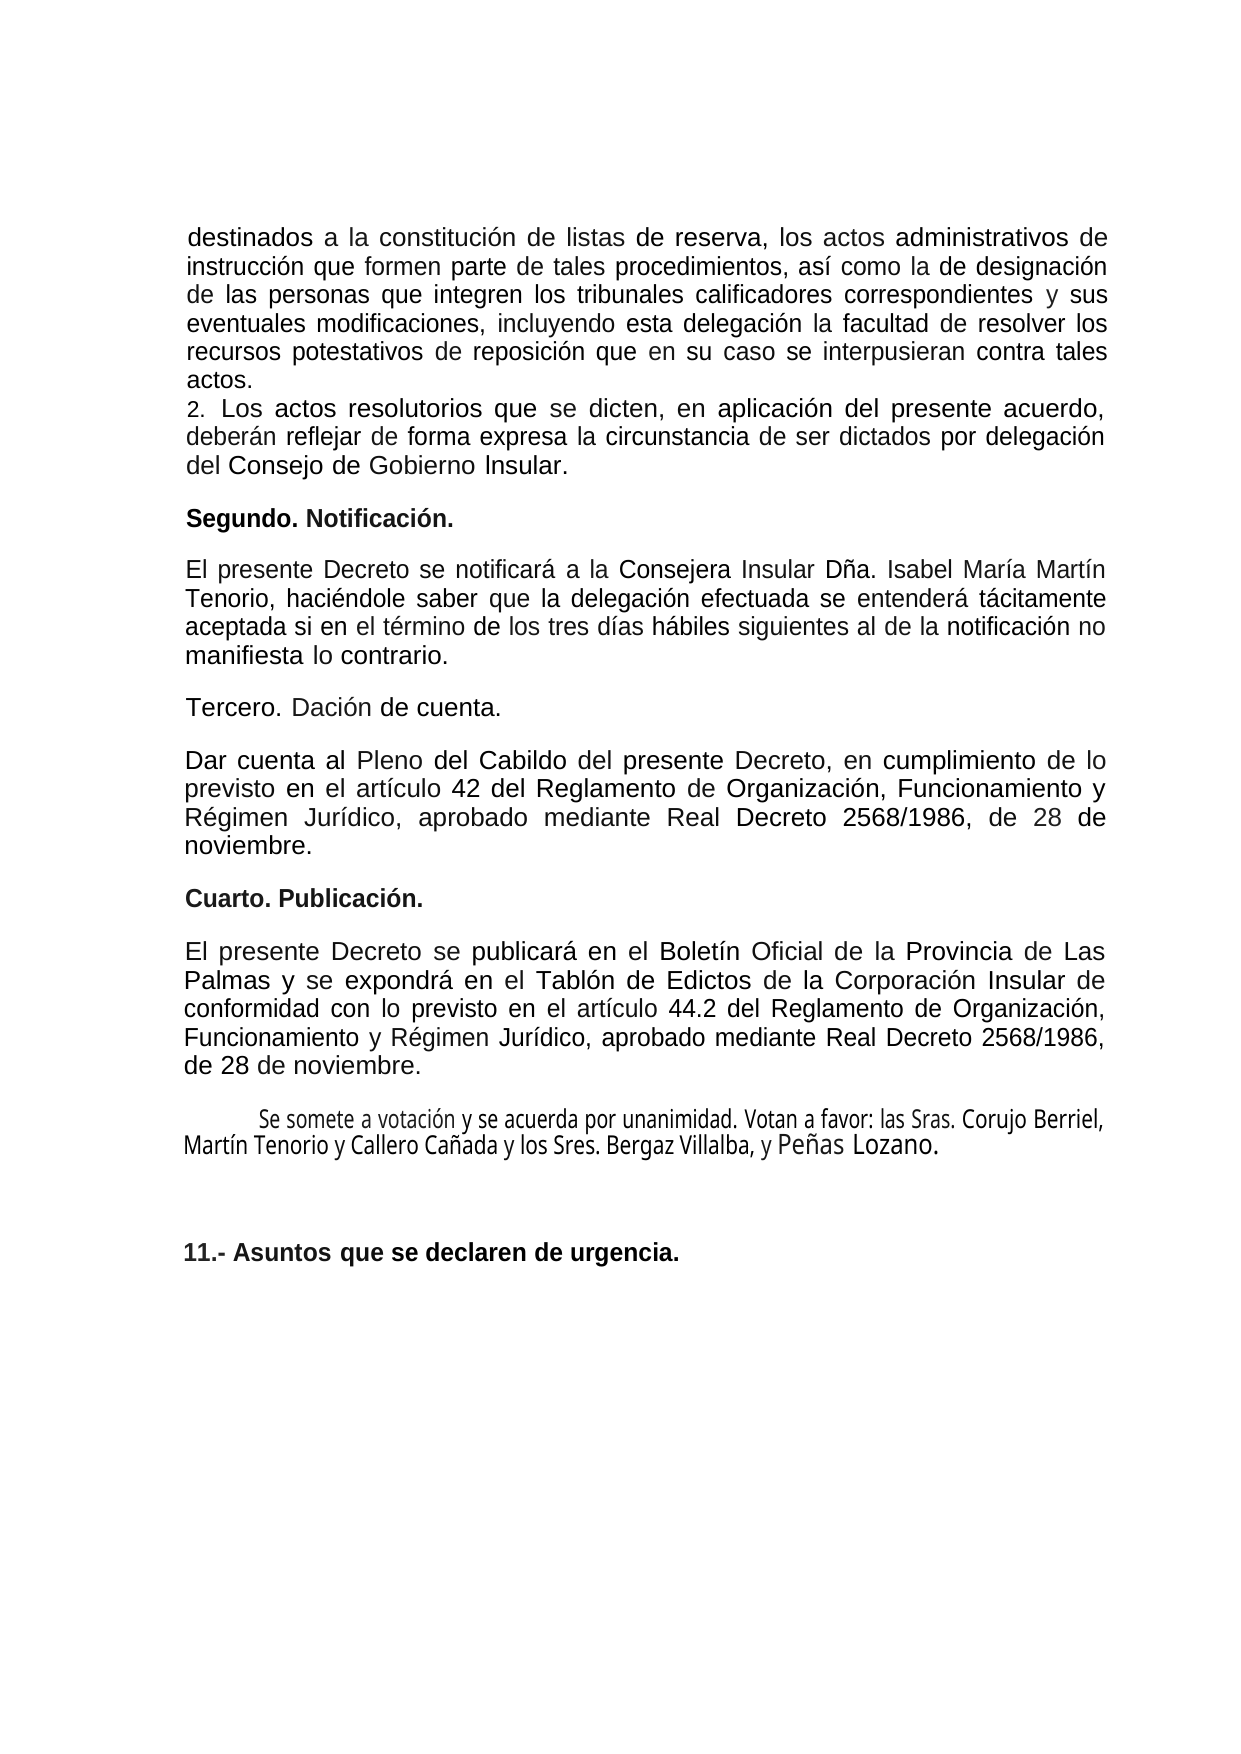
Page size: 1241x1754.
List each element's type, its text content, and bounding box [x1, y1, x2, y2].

text Se somete a votación y se acuerda por unanimidad. Votan a favor: las Sras. Corujo Berriel, Martín Tenorio y Callero Cañada y los Sres. Bergaz Villalba, y Peñas Lozano. [183, 1107, 1104, 1162]
text Segundo. Notificación. [186, 503, 1240, 532]
subtitle Cuarto. Publicación. [185, 883, 1240, 913]
text Tercero. Dación de cuenta. [185, 692, 1240, 722]
text 11.- Asuntos que se declaren de urgencia. [183, 1237, 1240, 1267]
list Los actos resolutorios que se dicten, en aplicación del presente acuerdo, deberán reflejar de forma expresa la circunstancia de ser dictados por delegación del Consejo de Gobierno lnsular. [186, 394, 1105, 480]
text destinados a la constitución de listas de reserva, los actos administrativos de instrucción que formen parte de tales procedimientos, así como la de designación de las personas que integren los tribunales calificadores correspondientes y sus eventuales modificaciones, incluyendo esta delegación la facultad de resolver los recursos potestativos de reposición que en su caso se interpusieran contra tales actos. [186, 224, 1108, 393]
text El presente Decreto se notificará a la Consejera Insular Dña. Isabel María Martín Tenorio, haciéndole saber que la delegación efectuada se entenderá tácitamente aceptada si en el término de los tres días hábiles siguientes al de la notificación no manifiesta lo contrario. [185, 556, 1106, 670]
text Dar cuenta al Pleno del Cabildo del presente Decreto, en cumplimiento de lo previsto en el artículo 42 del Reglamento de Organización, Funcionamiento y Régimen Jurídico, aprobado mediante Real Decreto 2568/1986, de 28 de noviembre. [184, 747, 1107, 860]
text El presente Decreto se publicará en el Boletín Oficial de la Provincia de Las Palmas y se expondrá en el Tablón de Edictos de la Corporación Insular de conformidad con lo previsto en el artículo 44.2 del Reglamento de Organización, Funcionamiento y Régimen Jurídico, aprobado mediante Real Decreto 2568/1986, de 28 de noviembre. [184, 938, 1106, 1080]
